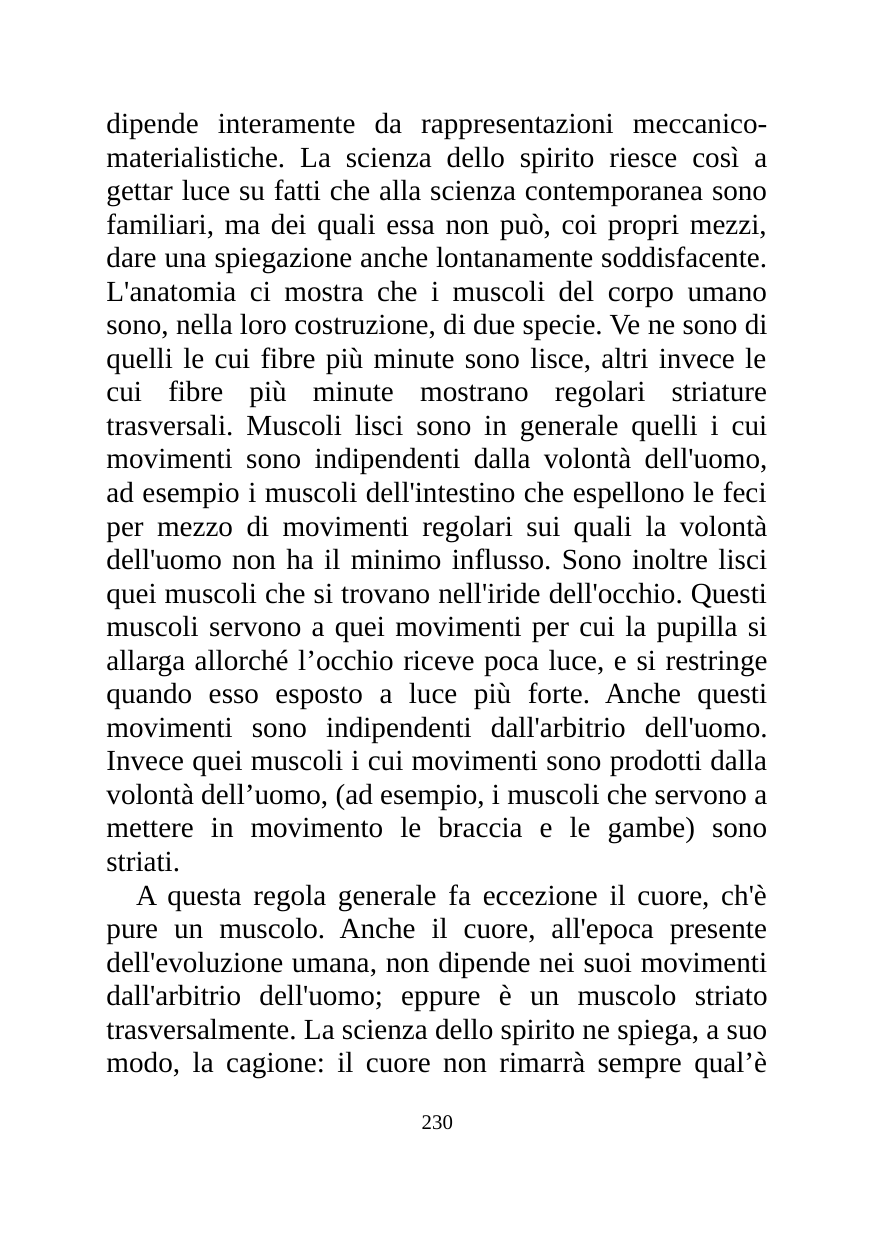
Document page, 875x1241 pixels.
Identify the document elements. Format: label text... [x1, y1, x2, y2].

text dipende interamente da rappresentazioni meccanico-materialistiche. La scienza dello spirito riesce così a gettar luce su fatti che alla scienza contemporanea sono familiari, ma dei quali essa non può, coi propri mezzi, dare una spiegazione anche lontanamente soddisfacente. L'anatomia ci mostra che i muscoli del corpo umano sono, nella loro costruzione, di due specie. Ve ne sono di quelli le cui fibre più minute sono lisce, altri invece le cui fibre più minute mostrano regolari striature trasversali. Muscoli lisci sono in generale quelli i cui movimenti sono indipendenti dalla volontà dell'uomo, ad esempio i muscoli dell'intestino che espellono le feci per mezzo di movimenti regolari sui quali la volontà dell'uomo non ha il minimo influsso. Sono inoltre lisci quei muscoli che si trovano nell'iride dell'occhio. Questi muscoli servono a quei movimenti per cui la pupilla si allarga allorché l’occhio riceve poca luce, e si restringe quando esso esposto a luce più forte. Anche questi movimenti sono indipendenti dall'arbitrio dell'uomo. Invece quei muscoli i cui movimenti sono prodotti dalla volontà dell’uomo, (ad esempio, i muscoli che servono a mettere in movimento le braccia e le gambe) sono striati. [106, 106, 768, 878]
text A questa regola generale fa eccezione il cuore, ch'è pure un muscolo. Anche il cuore, all'epoca presente dell'evoluzione umana, non dipende nei suoi movimenti dall'arbitrio dell'uomo; eppure è un muscolo striato trasversalmente. La scienza dello spirito ne spiega, a suo modo, la cagione: il cuore non rimarrà sempre qual’è [106, 878, 768, 1079]
